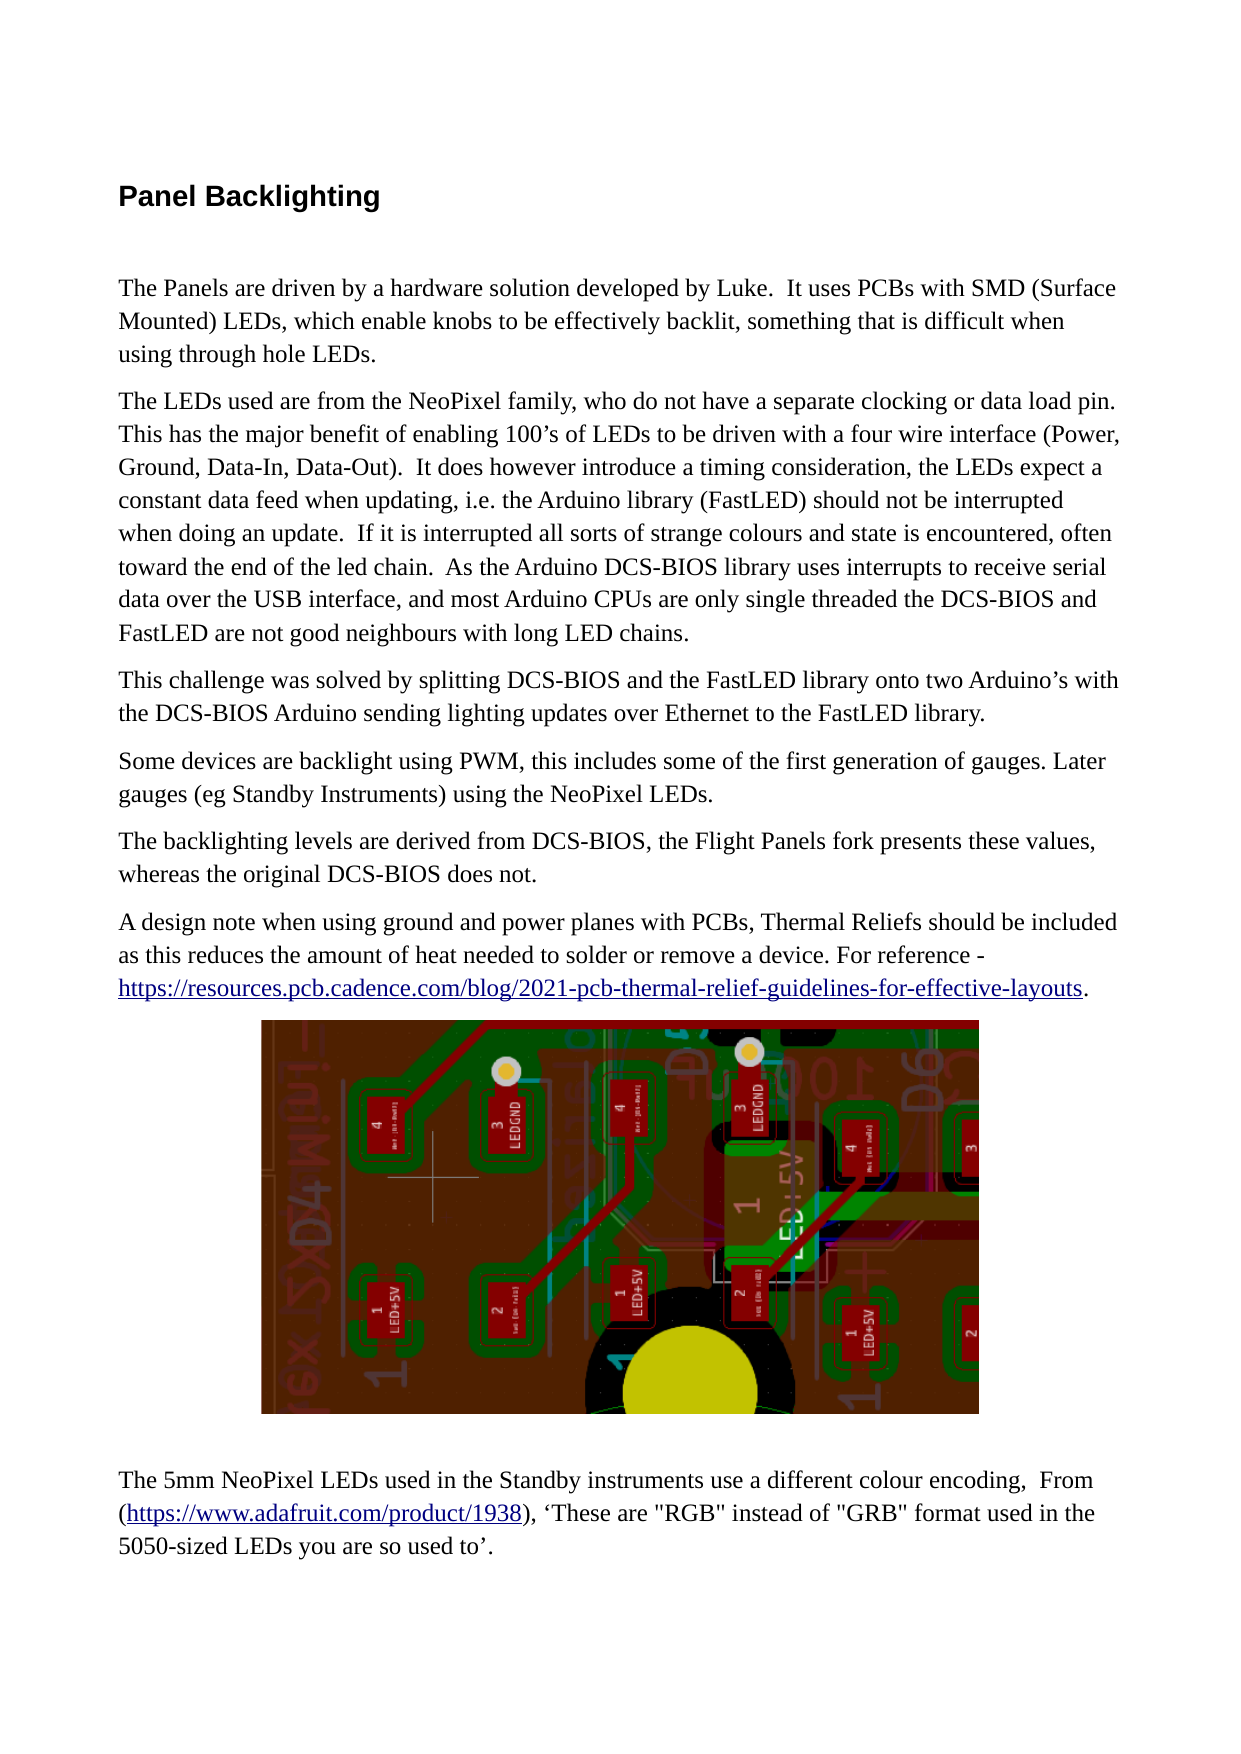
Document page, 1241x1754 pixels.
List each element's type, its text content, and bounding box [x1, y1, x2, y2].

text The 5mm NeoPixel LEDs used in the Standby instruments use a different colour encoding, From (https://www.adafruit.com/product/1938), ‘These are "RGB" instead of "GRB" format used in the 5050-sized LEDs you are so used to’. [118, 1465, 1122, 1560]
text This challenge was solved by splitting DCS-BIOS and the FastLED library onto two Arduino’s with the DCS-BIOS Arduino sending lighting updates over Ethernet to the FastLED library. [118, 665, 1122, 727]
text The backlighting levels are derived from DCS-BIOS, the Flight Panels fork presents these values, whereas the original DCS-BIOS does not. [118, 826, 1122, 888]
text Some devices are backlight using PWM, this includes some of the first generation of gauges. Later gauges (eg Standby Instruments) using the NeoPixel LEDs. [118, 746, 1122, 808]
text The Panels are driven by a hardware solution developed by Luke. It uses PCBs with SMD (Surface Mounted) LEDs, which enable knobs to be effectively backlit, something that is difficult when using through hole LEDs. [118, 273, 1122, 368]
text The LEDs used are from the NeoPixel family, who do not have a separate clocking or data load pin. This has the major benefit of enabling 100’s of LEDs to be driven with a four wire interface (Power, Ground, Data-In, Data-Out). It does however introduce a timing consideration, the LEDs expect a constant data feed when updating, i.e. the Arduino library (FastLED) should not be interrupted when doing an update. If it is interrupted all sorts of strange colours and state is encountered, often toward the end of the led chain. As the Arduino DCS-BIOS library uses interrupts to receive serial data over the USB interface, and most Arduino CPUs are only single threaded the DCS-BIOS and FastLED are not good neighbours with long LED chains. [118, 386, 1122, 646]
subtitle Panel Backlighting [118, 179, 1122, 213]
text A design note when using ground and power planes with PCBs, Thermal Reliefs should be included as this reduces the amount of heat needed to solder or remove a device. For reference - https://resources.pcb.cadence.com/blog/2021-pcb-thermal-relief-guidelines-for-effective-layouts. [118, 907, 1122, 1002]
picture [261, 1020, 979, 1414]
